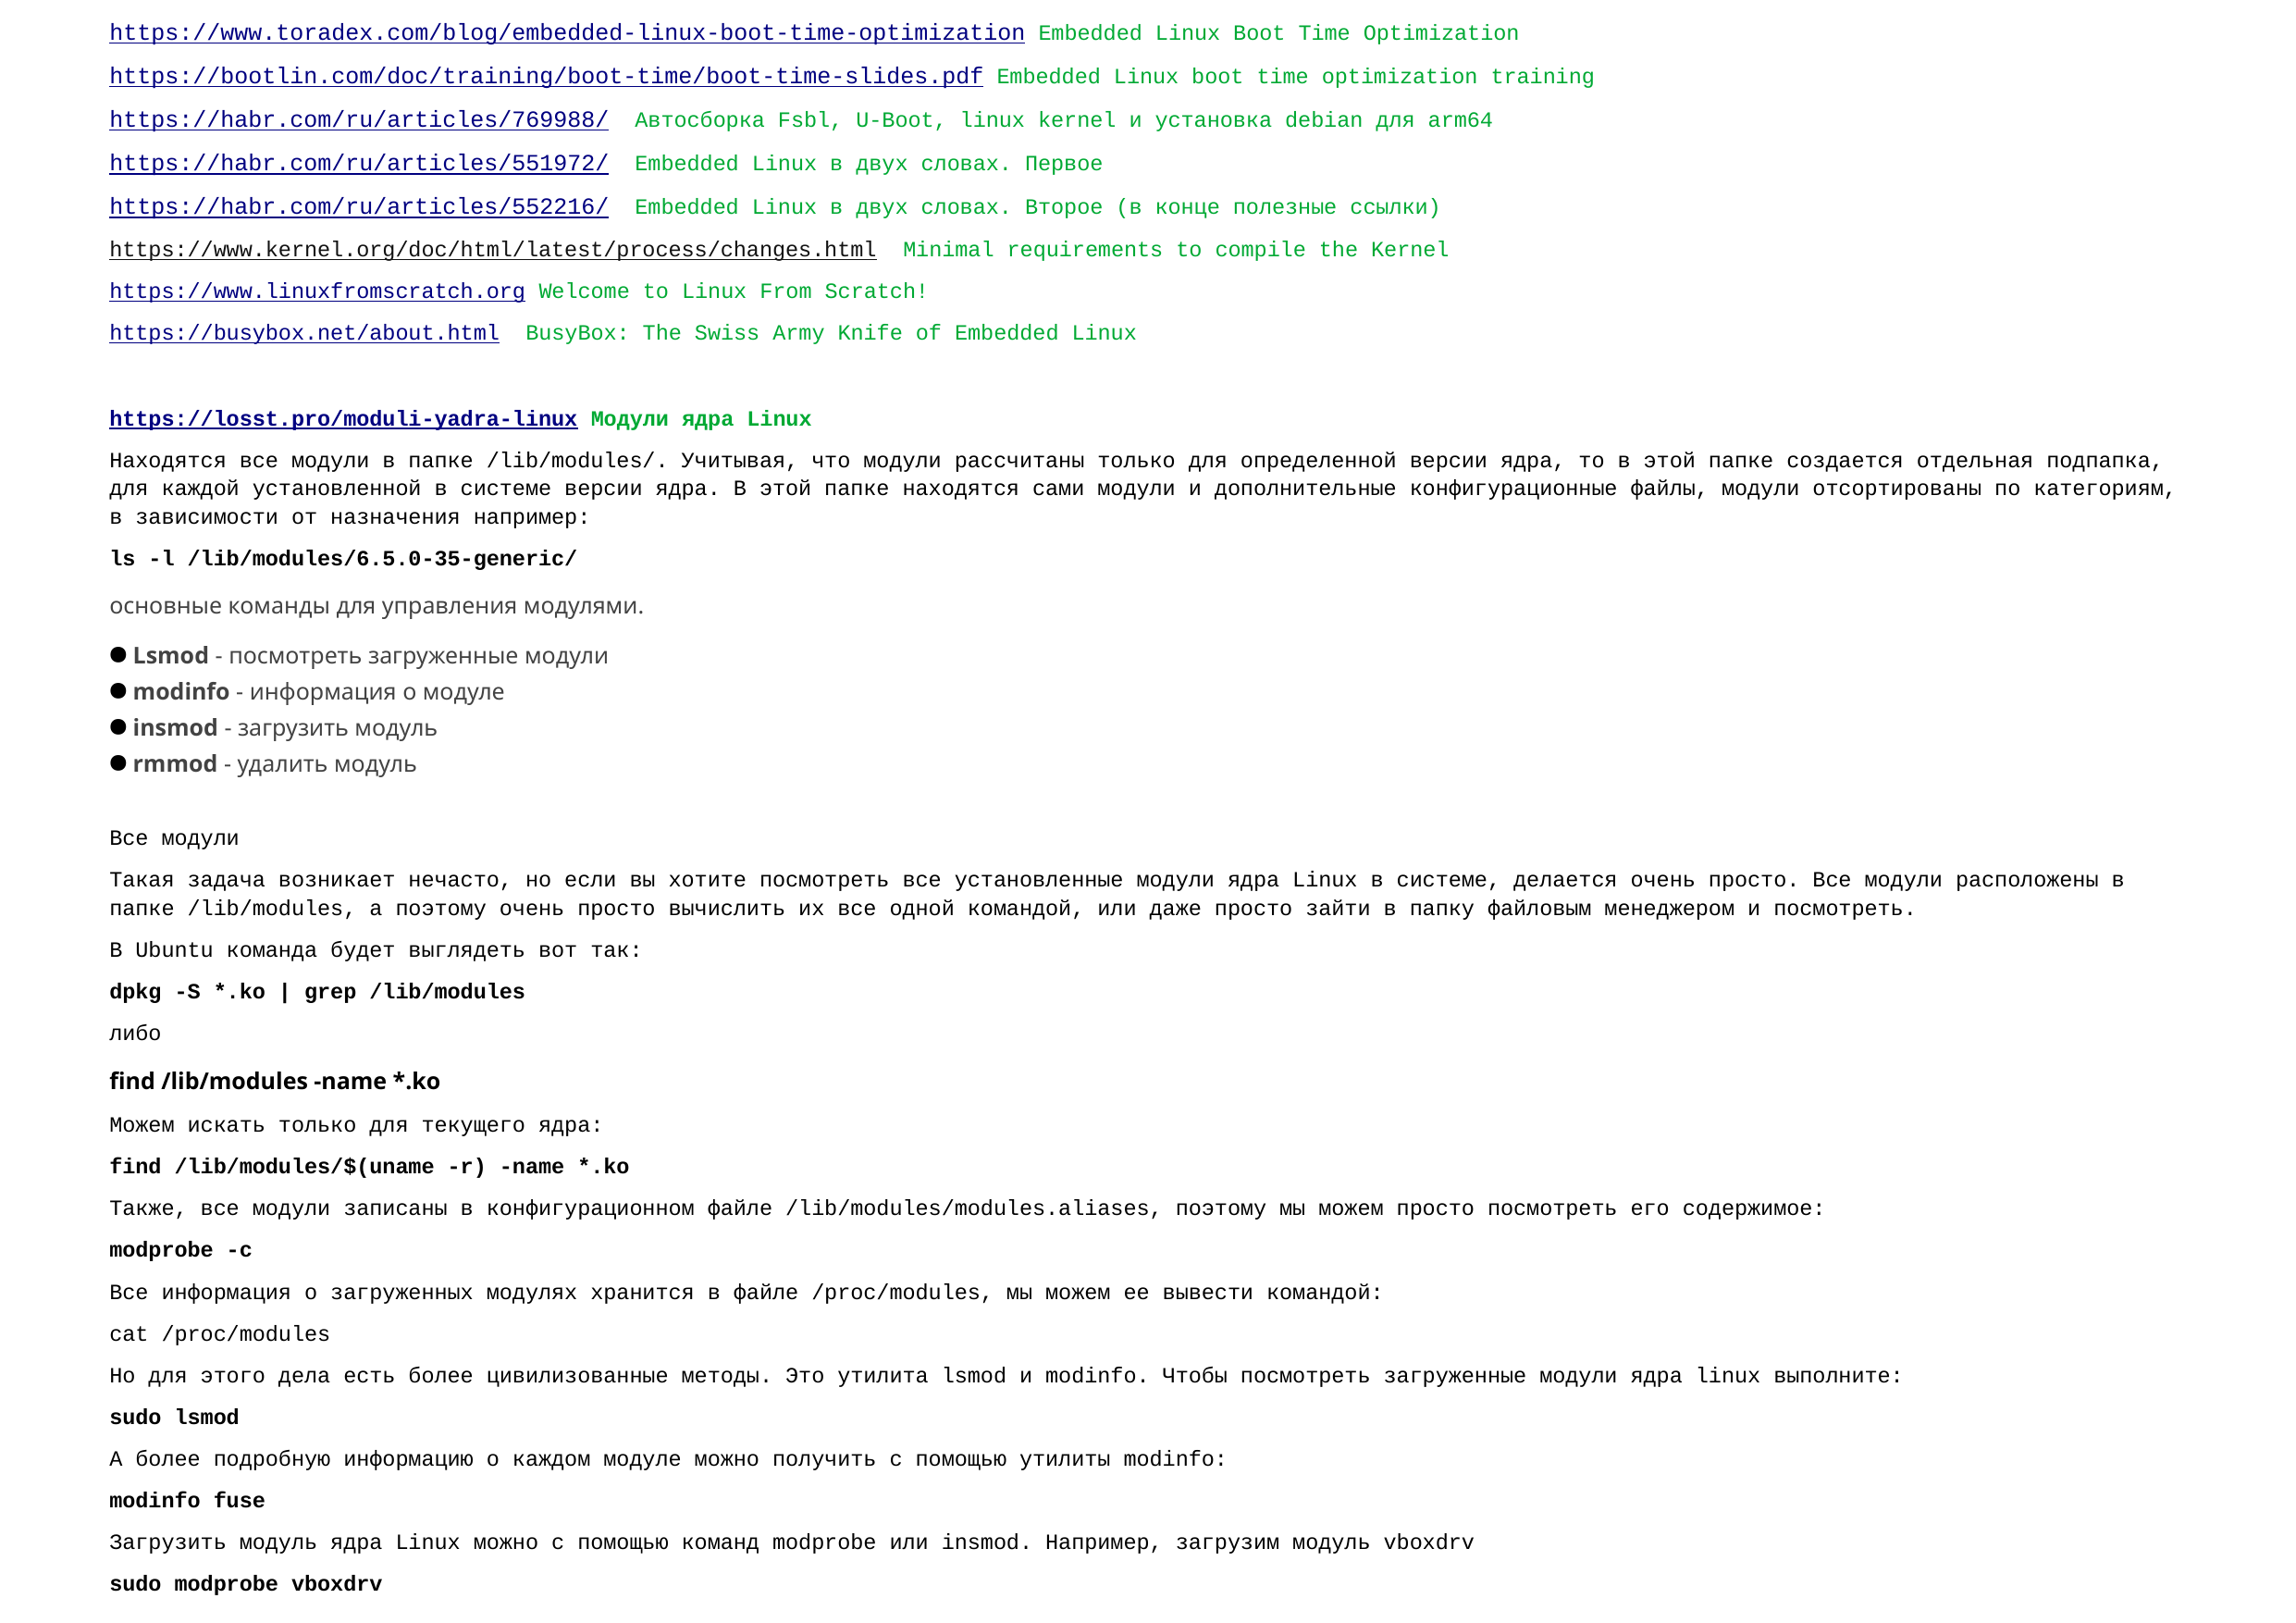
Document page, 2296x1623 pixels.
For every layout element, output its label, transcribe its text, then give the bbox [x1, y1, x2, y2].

text Находятся все модули в папке /lib/modules/. Учитывая, что модули рассчитаны только для определенной версии ядра, то в этой папке создается отдельная подпапка, для каждой установленной в системе версии ядра. В этой папке находятся сами модули и дополнительные конфигурационные файлы, модули отсортированы по категориям, в зависимости от назначения например: [109, 450, 2186, 530]
text Можем искать только для текущего ядра: [109, 1114, 2186, 1139]
text А более подробную информацию о каждом модуле можно получить с помощью утилиты modinfo: [109, 1448, 2186, 1473]
text https://habr.com/ru/articles/769988/ Автосборка Fsbl, U-Boot, linux kernel и установка debian для arm64 [109, 108, 2186, 134]
text https://losst.pro/moduli-yadra-linux Модули ядра Linux [109, 407, 2186, 432]
list insmod - загрузить модуль [109, 712, 2186, 743]
text В Ubuntu команда будет выглядеть вот так: [109, 939, 2186, 964]
text Все модули [109, 827, 2186, 852]
text https://www.linuxfromscratch.org Welcome to Linux From Scratch! [109, 280, 2186, 304]
text dpkg -S *.ko | grep /lib/modules [109, 981, 2186, 1006]
text Все информация о загруженных модулях хранится в файле /proc/modules, мы можем ее вывести командой: [109, 1281, 2186, 1306]
text либо [109, 1022, 2186, 1047]
list rmmod - удалить модуль [109, 748, 2186, 779]
text Но для этого дела есть более цивилизованные методы. Это утилита lsmod и modinfo. Чтобы посмотреть загруженные модули ядра linux выполните: [109, 1365, 2186, 1389]
text sudo modprobe vboxdrv [109, 1573, 2186, 1598]
text cat /proc/modules [109, 1323, 2186, 1347]
text https://habr.com/ru/articles/551972/ Embedded Linux в двух словах. Первое [109, 152, 2186, 178]
text https://habr.com/ru/articles/552216/ Embedded Linux в двух словах. Второе (в конце полезные ссылки) [109, 195, 2186, 221]
text modprobe -c [109, 1239, 2186, 1264]
list Lsmod - посмотреть загруженные модули [109, 639, 2186, 670]
text https://www.toradex.com/blog/embedded-linux-boot-time-optimization Embedded Linux Boot Time Optimization [109, 20, 2186, 47]
text ls -l /lib/modules/6.5.0-35-generic/ [109, 548, 2186, 572]
text find /lib/modules/$(uname -r) -name *.ko [109, 1156, 2186, 1181]
text sudo lsmod [109, 1406, 2186, 1431]
text find /lib/modules -name *.ko [109, 1064, 2186, 1096]
text https://bootlin.com/doc/training/boot-time/boot-time-slides.pdf Embedded Linux boot time optimization training [109, 64, 2186, 91]
text Такая задача возникает нечасто, но если вы хотите посмотреть все установленные модули ядра Linux в системе, делается очень просто. Все модули расположены в папке /lib/modules, а поэтому очень просто вычислить их все одной командой, или даже просто зайти в папку файловым менеджером и посмотреть. [109, 869, 2186, 923]
list modinfo - информация о модуле [109, 675, 2186, 707]
text https://busybox.net/about.html BusyBox: The Swiss Army Knife of Embedded Linux [109, 322, 2186, 347]
text modinfo fuse [109, 1490, 2186, 1515]
text Загрузить модуль ядра Linux можно с помощью команд modprobe или insmod. Например, загрузим модуль vboxdrv [109, 1531, 2186, 1556]
text Также, все модули записаны в конфигурационном файле /lib/modules/modules.aliases, поэтому мы можем просто посмотреть его содержимое: [109, 1197, 2186, 1222]
text https://www.kernel.org/doc/html/latest/process/changes.html Minimal requirements to compile the Kernel [109, 239, 2186, 263]
text основные команды для управления модулями. [109, 589, 2186, 621]
